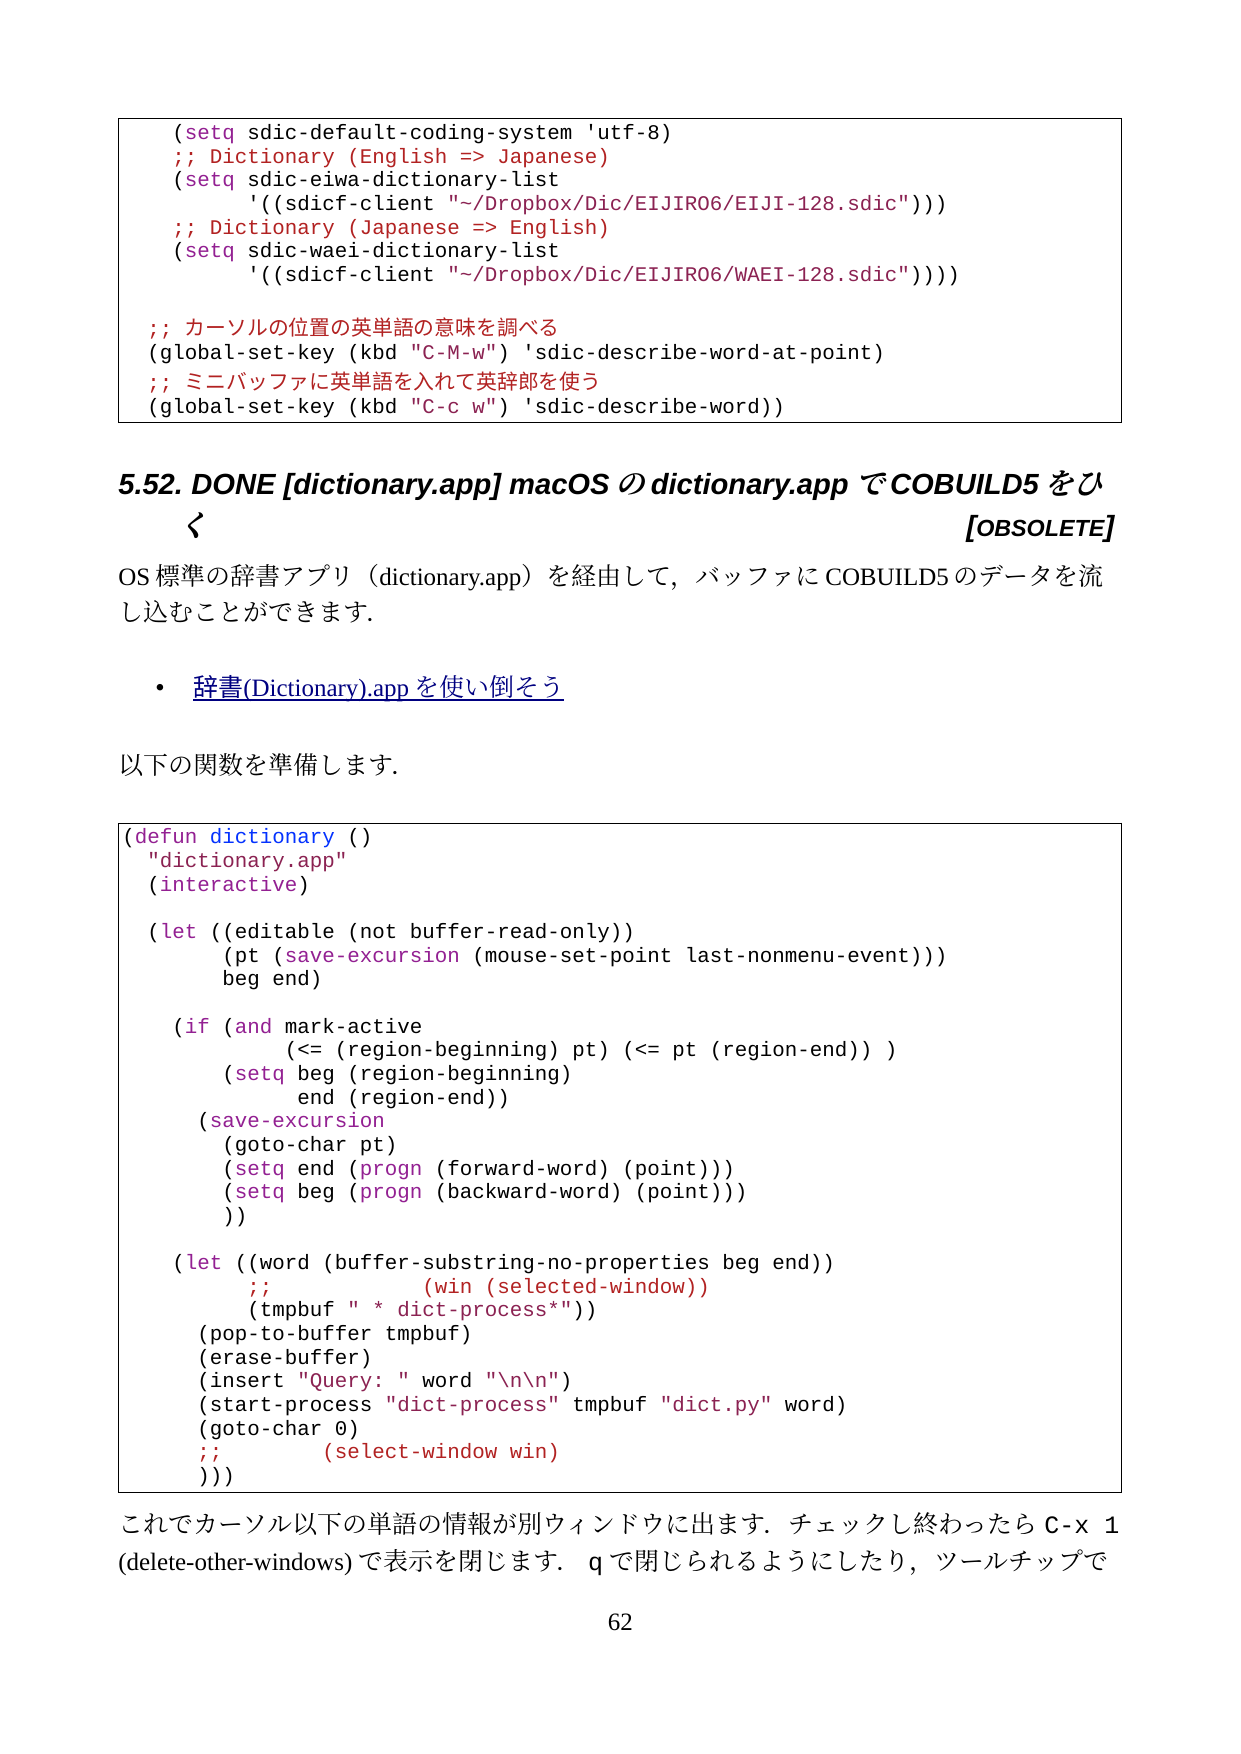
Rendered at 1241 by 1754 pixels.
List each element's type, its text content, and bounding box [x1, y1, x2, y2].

text (let ((word (buffer-substring-no-properties beg end)) [119, 1248, 1121, 1272]
text (insert "Query: " word "\n\n") [119, 1366, 1121, 1390]
text (tmpbuf " * dict-process*")) [119, 1296, 1121, 1319]
text (erase-buffer) [119, 1343, 1121, 1366]
text )) [119, 1201, 1121, 1224]
text (setq sdic-eiwa-dictionary-list [119, 165, 1121, 189]
text (goto-char pt) [119, 1130, 1121, 1154]
text (<= (region-beginning) pt) (<= pt (region-end)) ) [119, 1035, 1121, 1059]
text ))) [119, 1461, 1121, 1492]
text (start-process "dict-process" tmpbuf "dict.py" word) [119, 1390, 1121, 1414]
text '((sdicf-client "~/Dropbox/Dic/EIJIRO6/EIJI-128.sdic"))) [119, 189, 1121, 213]
text (pop-to-buffer tmpbuf) [119, 1319, 1121, 1343]
text (setq end (progn (forward-word) (point))) [119, 1154, 1121, 1177]
text 以下の関数を準備します． [118, 745, 1122, 810]
text (setq sdic-waei-dictionary-list [119, 236, 1121, 260]
text (pt (save-excursion (mouse-set-point last-nonmenu-event))) [119, 941, 1121, 964]
text ;; カーソルの位置の英単語の意味を調べる [119, 307, 1121, 338]
text (global-set-key (kbd "C-M-w") 'sdic-describe-word-at-point) [119, 338, 1121, 361]
text ;; Dictionary (English => Japanese) [119, 142, 1121, 165]
text OS標準の辞書アプリ（dictionary.app）を経由して，バッファにCOBUILD5のデータを流し込むことができます． [118, 557, 1122, 658]
text end (region-end)) [119, 1083, 1121, 1106]
text (setq beg (progn (backward-word) (point))) [119, 1177, 1121, 1201]
text ;; (select-window win) [119, 1437, 1121, 1461]
text ;; (win (selected-window)) [119, 1272, 1121, 1296]
text (goto-char 0) [119, 1414, 1121, 1437]
text (setq sdic-default-coding-system 'utf-8) [119, 119, 1121, 142]
list 辞書(Dictionary).appを使い倒そう [156, 670, 1122, 733]
text (save-excursion [119, 1106, 1121, 1130]
text beg end) [119, 964, 1121, 988]
subtitle DONE [dictionary.app] macOSのdictionary.appでCOBUILD5をひく [obsolete] [118, 461, 1122, 544]
text (setq beg (region-beginning) [119, 1059, 1121, 1083]
text (let ((editable (not buffer-read-only)) [119, 917, 1121, 941]
text (global-set-key (kbd "C-c w") 'sdic-describe-word)) [119, 392, 1121, 422]
text これでカーソル以下の単語の情報が別ウィンドウに出ます．チェックし終わったら C-x 1 (delete-other-windows) で表示を閉じます． q で閉じられるようにしたり，ツールチップで [118, 1505, 1122, 1577]
text (interactive) [119, 870, 1121, 893]
text (defun dictionary () [119, 824, 1121, 846]
text "dictionary.app" [119, 846, 1121, 870]
text ;; ミニバッファに英単語を入れて英辞郎を使う [119, 361, 1121, 392]
text (if (and mark-active [119, 1012, 1121, 1035]
text ;; Dictionary (Japanese => English) [119, 213, 1121, 236]
text '((sdicf-client "~/Dropbox/Dic/EIJIRO6/WAEI-128.sdic")))) [119, 260, 1121, 284]
